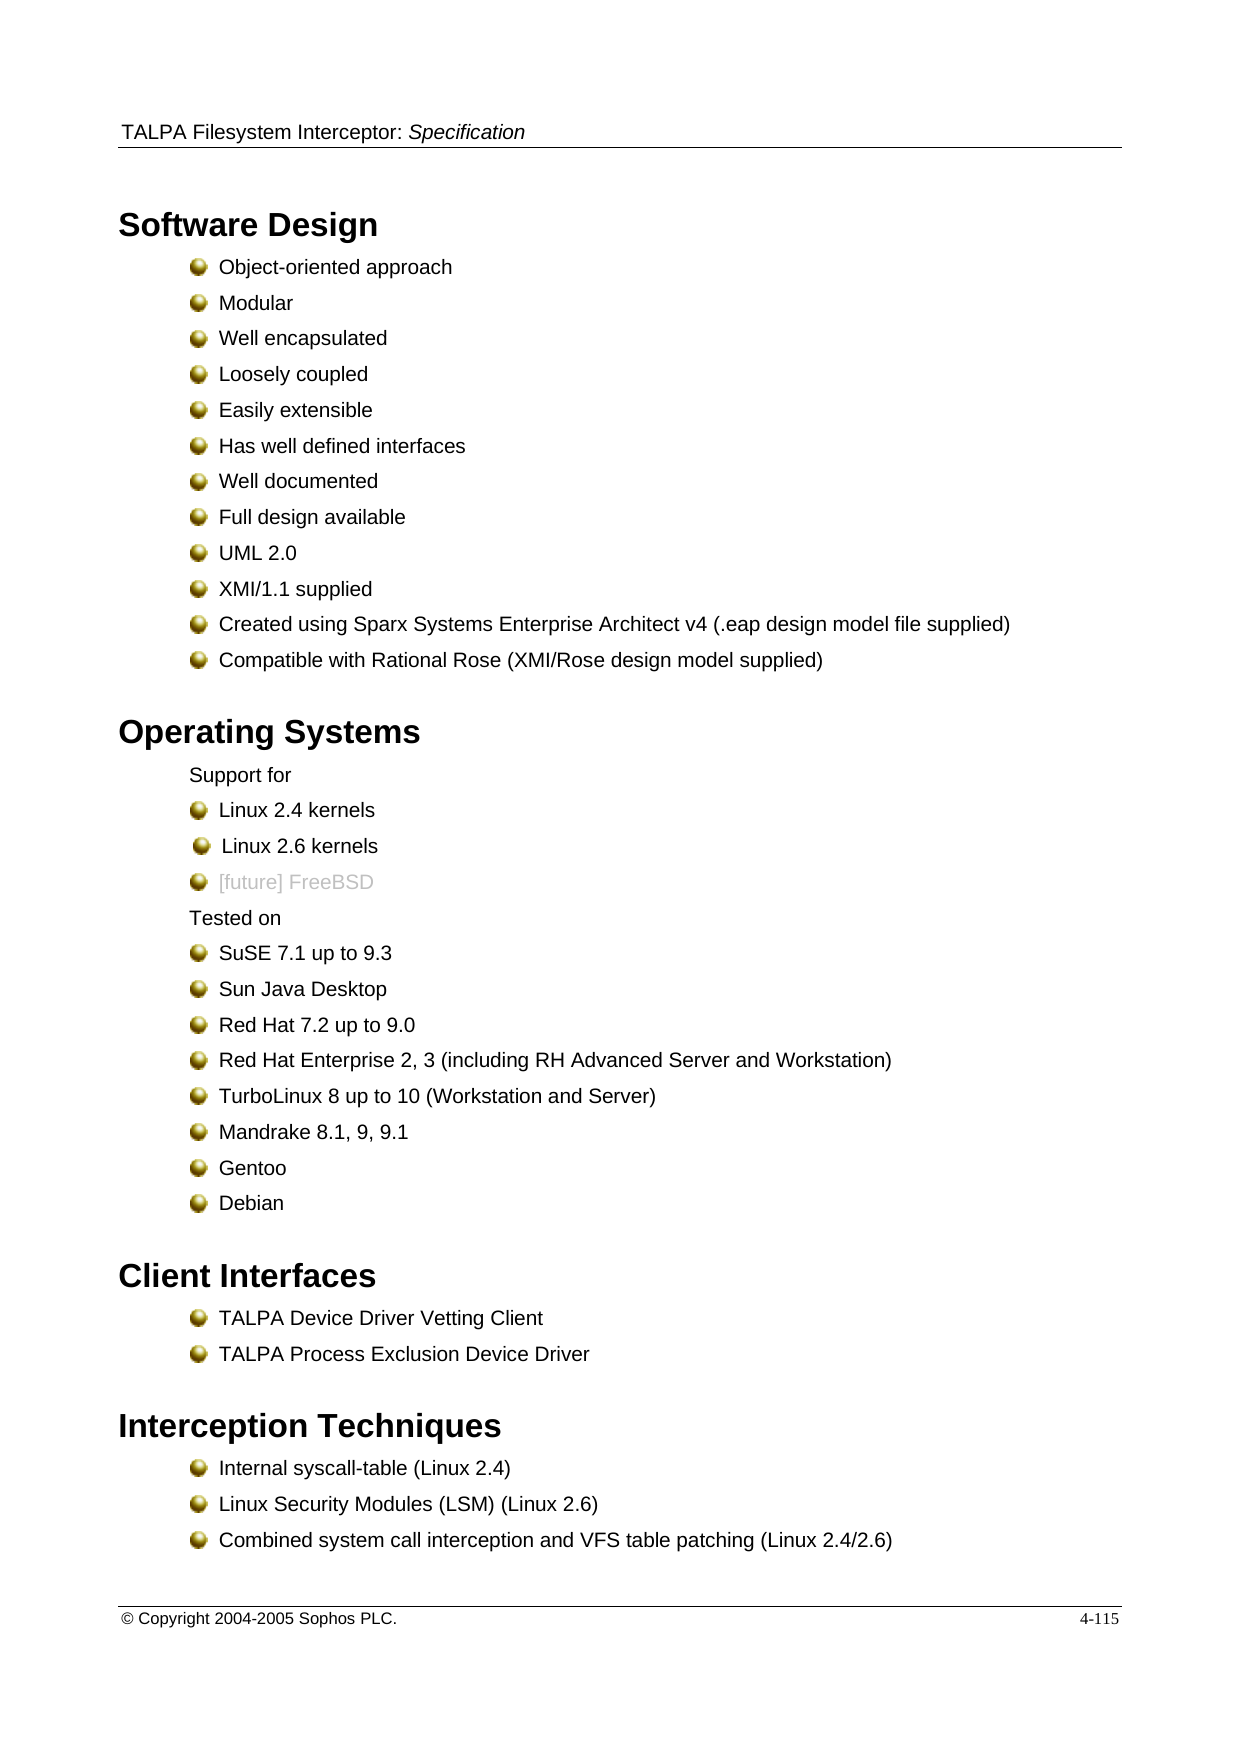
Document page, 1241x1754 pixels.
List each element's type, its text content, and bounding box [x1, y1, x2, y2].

picture [190, 1531, 208, 1549]
list TALPA Process Exclusion Device Driver [189, 1342, 1122, 1366]
picture [190, 801, 208, 820]
picture [190, 1309, 208, 1327]
list Red Hat 7.2 up to 9.0 [189, 1013, 1122, 1037]
text Operating Systems [118, 714, 1122, 751]
picture [190, 1123, 208, 1141]
picture [190, 544, 208, 562]
list Loosely coupled [189, 363, 1122, 386]
list TALPA Device Driver Vetting Client [189, 1307, 1122, 1330]
list Has well defined interfaces [189, 434, 1122, 457]
list Well encapsulated [189, 327, 1122, 350]
list Well documented [189, 470, 1122, 493]
picture [190, 1087, 208, 1105]
picture [190, 580, 208, 598]
list SuSE 7.1 up to 9.3 [189, 942, 1122, 965]
picture [190, 1459, 208, 1477]
picture [190, 980, 208, 998]
list Full design available [189, 506, 1122, 529]
list Linux 2.6 kernels [192, 835, 1122, 858]
list Modular [189, 291, 1122, 314]
text Client Interfaces [118, 1257, 1122, 1294]
list TurboLinux 8 up to 10 (Workstation and Server) [189, 1085, 1122, 1108]
picture [190, 437, 208, 455]
list Object-oriented approach [189, 256, 1122, 279]
picture [190, 944, 208, 962]
picture [190, 651, 208, 669]
list Sun Java Desktop [189, 978, 1122, 1001]
list Internal syscall-table (Linux 2.4) [189, 1457, 1122, 1480]
picture [190, 330, 208, 348]
picture [193, 837, 211, 855]
list Debian [189, 1192, 1122, 1215]
picture [190, 473, 208, 491]
picture [190, 615, 208, 634]
picture [190, 1051, 208, 1070]
list Created using Sparx Systems Enterprise Architect v4 (.eap design model file supplied) [189, 613, 1122, 636]
picture [190, 401, 208, 419]
list UML 2.0 [189, 541, 1122, 565]
list XMI/1.1 supplied [189, 577, 1122, 600]
text Support for [189, 763, 1122, 786]
text Software Design [118, 206, 1122, 243]
picture [190, 258, 208, 276]
picture [190, 1159, 208, 1177]
text Tested on [189, 906, 1122, 929]
list Mandrake 8.1, 9, 9.1 [189, 1121, 1122, 1144]
picture [190, 1495, 208, 1513]
picture [190, 365, 208, 384]
picture [190, 873, 208, 891]
list Linux Security Modules (LSM) (Linux 2.6) [189, 1493, 1122, 1516]
list Gentoo [189, 1156, 1122, 1179]
picture [190, 1194, 208, 1213]
picture [190, 508, 208, 526]
picture [190, 1016, 208, 1034]
list Linux 2.4 kernels [189, 799, 1122, 822]
picture [190, 1345, 208, 1363]
text Interception Techniques [118, 1407, 1122, 1444]
picture [190, 294, 208, 312]
list [future] FreeBSD [189, 870, 1122, 894]
list Combined system call interception and VFS table patching (Linux 2.4/2.6) [189, 1528, 1122, 1552]
list Red Hat Enterprise 2, 3 (including RH Advanced Server and Workstation) [189, 1049, 1122, 1072]
list Compatible with Rational Rose (XMI/Rose design model supplied) [189, 649, 1122, 672]
list Easily extensible [189, 398, 1122, 422]
